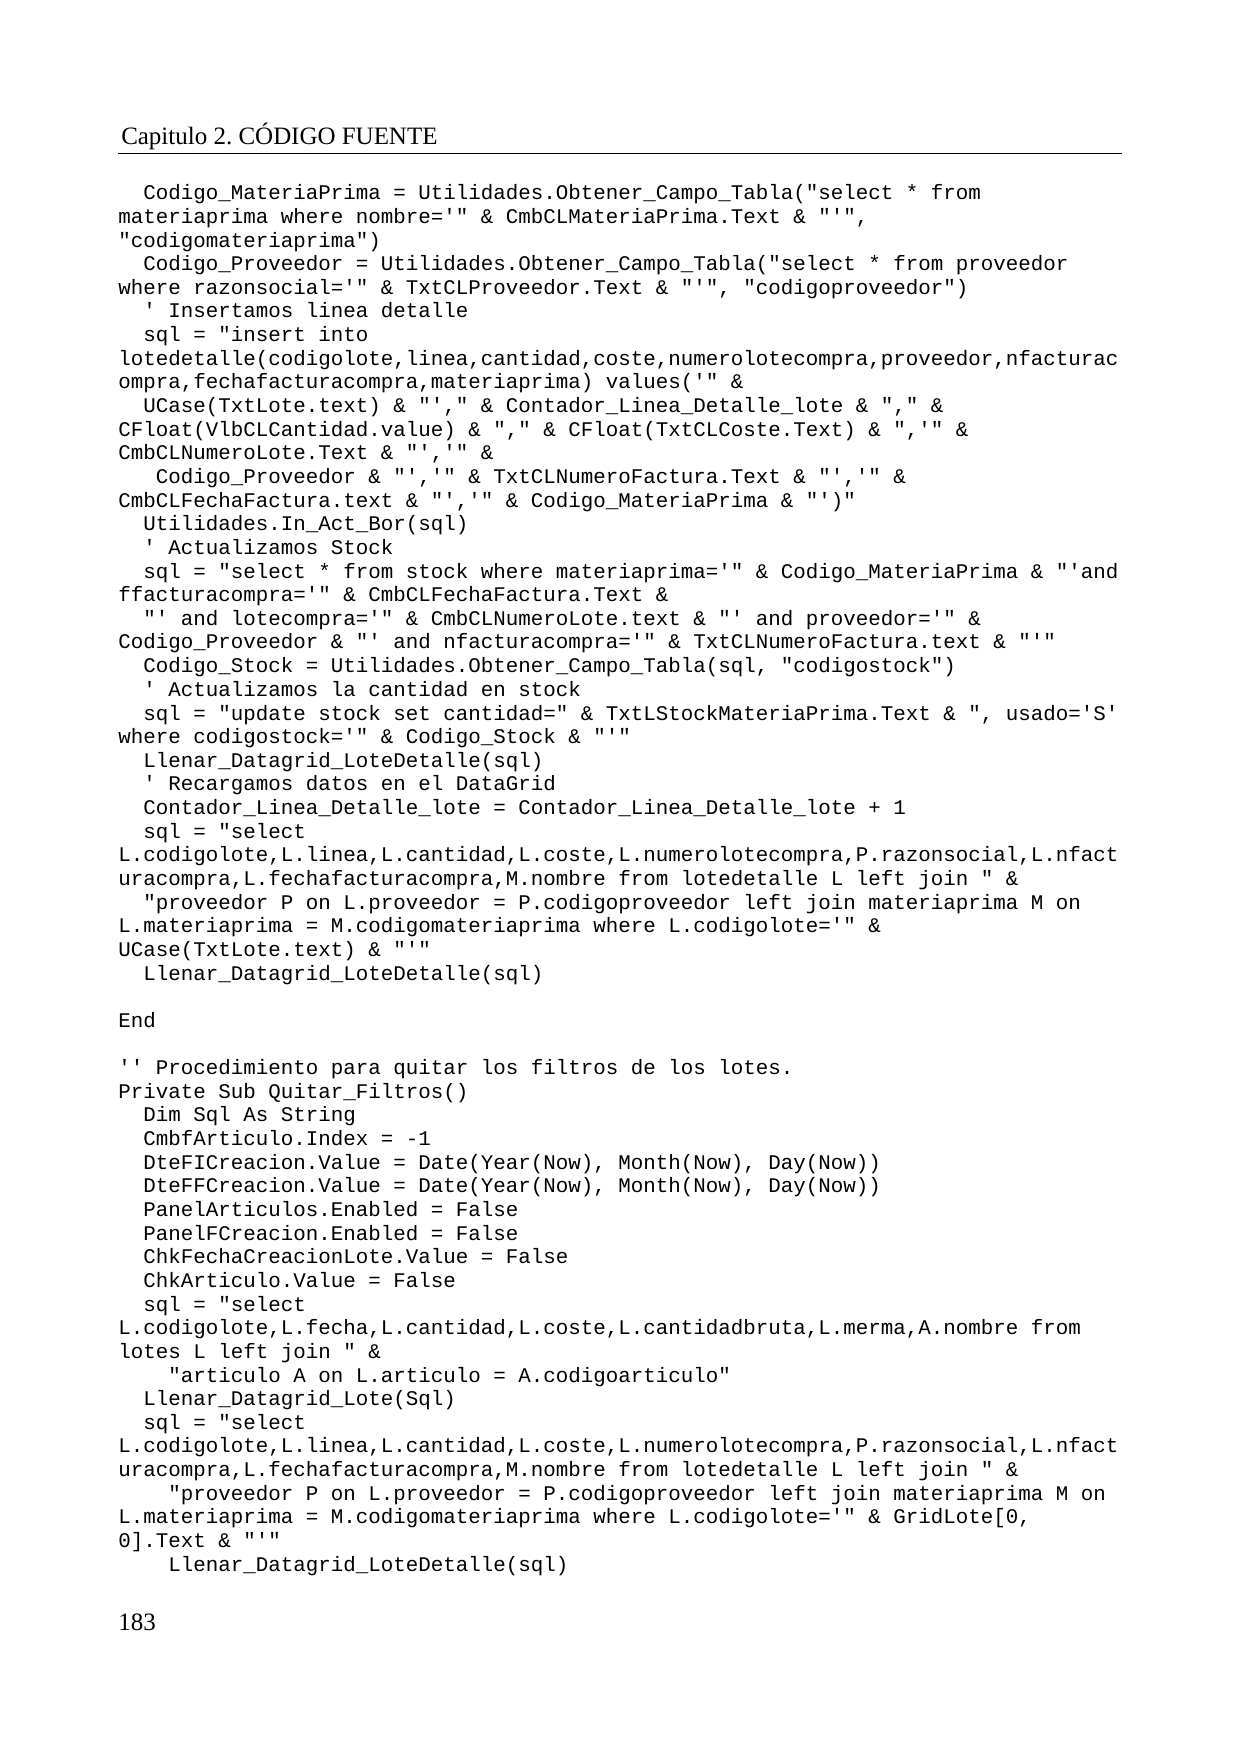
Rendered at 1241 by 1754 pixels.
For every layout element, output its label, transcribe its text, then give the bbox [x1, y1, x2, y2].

text "articulo A on L.articulo = A.codigoarticulo" [118, 1364, 1122, 1388]
text sql = "insert into lotedetalle(codigolote,linea,cantidad,coste,numerolotecompra,proveedor,nfacturacompra,fechafacturacompra,materiaprima) values('" & [118, 324, 1122, 395]
text ' Actualizamos Stock [118, 537, 1122, 561]
text UCase(TxtLote.text) & "'," & Contador_Linea_Detalle_lote & "," & CFloat(VlbCLCantidad.value) & "," & CFloat(TxtCLCoste.Text) & ",'" & CmbCLNumeroLote.Text & "','" & [118, 395, 1122, 466]
text Utilidades.In_Act_Bor(sql) [118, 513, 1122, 537]
text PanelArticulos.Enabled = False [118, 1199, 1122, 1223]
text '' Procedimiento para quitar los filtros de los lotes. [118, 1057, 1122, 1081]
text ' Insertamos linea detalle [118, 301, 1122, 324]
text Llenar_Datagrid_LoteDetalle(sql) [118, 1554, 1122, 1577]
text Private Sub Quitar_Filtros() [118, 1081, 1122, 1104]
text DteFFCreacion.Value = Date(Year(Now), Month(Now), Day(Now)) [118, 1175, 1122, 1199]
text Codigo_MateriaPrima = Utilidades.Obtener_Campo_Tabla("select * from materiaprima where nombre='" & CmbCLMateriaPrima.Text & "'", "codigomateriaprima") [118, 182, 1122, 253]
text Llenar_Datagrid_LoteDetalle(sql) [118, 750, 1122, 773]
text Contador_Linea_Detalle_lote = Contador_Linea_Detalle_lote + 1 [118, 797, 1122, 821]
text sql = "select L.codigolote,L.linea,L.cantidad,L.coste,L.numerolotecompra,P.razonsocial,L.nfacturacompra,L.fechafacturacompra,M.nombre from lotedetalle L left join " & [118, 821, 1122, 892]
text sql = "select L.codigolote,L.linea,L.cantidad,L.coste,L.numerolotecompra,P.razonsocial,L.nfacturacompra,L.fechafacturacompra,M.nombre from lotedetalle L left join " & [118, 1412, 1122, 1483]
text "proveedor P on L.proveedor = P.codigoproveedor left join materiaprima M on L.materiaprima = M.codigomateriaprima where L.codigolote='" & UCase(TxtLote.text) & "'" [118, 892, 1122, 963]
text End [118, 1010, 1122, 1033]
text "proveedor P on L.proveedor = P.codigoproveedor left join materiaprima M on L.materiaprima = M.codigomateriaprima where L.codigolote='" & GridLote[0, 0].Text & "'" [118, 1483, 1122, 1554]
text Llenar_Datagrid_Lote(Sql) [118, 1388, 1122, 1412]
text ' Actualizamos la cantidad en stock [118, 679, 1122, 702]
text Codigo_Proveedor & "','" & TxtCLNumeroFactura.Text & "','" & CmbCLFechaFactura.text & "','" & Codigo_MateriaPrima & "')" [118, 466, 1122, 513]
text ChkArticulo.Value = False [118, 1270, 1122, 1294]
text Dim Sql As String [118, 1104, 1122, 1128]
text ChkFechaCreacionLote.Value = False [118, 1246, 1122, 1270]
text CmbfArticulo.Index = -1 [118, 1128, 1122, 1152]
text sql = "update stock set cantidad=" & TxtLStockMateriaPrima.Text & ", usado='S' where codigostock='" & Codigo_Stock & "'" [118, 702, 1122, 750]
text PanelFCreacion.Enabled = False [118, 1223, 1122, 1246]
text sql = "select L.codigolote,L.fecha,L.cantidad,L.coste,L.cantidadbruta,L.merma,A.nombre from lotes L left join " & [118, 1294, 1122, 1364]
text "' and lotecompra='" & CmbCLNumeroLote.text & "' and proveedor='" & Codigo_Proveedor & "' and nfacturacompra='" & TxtCLNumeroFactura.text & "'" [118, 608, 1122, 655]
text sql = "select * from stock where materiaprima='" & Codigo_MateriaPrima & "'and ffacturacompra='" & CmbCLFechaFactura.Text & [118, 561, 1122, 608]
text Codigo_Proveedor = Utilidades.Obtener_Campo_Tabla("select * from proveedor where razonsocial='" & TxtCLProveedor.Text & "'", "codigoproveedor") [118, 253, 1122, 301]
text ' Recargamos datos en el DataGrid [118, 773, 1122, 797]
text Codigo_Stock = Utilidades.Obtener_Campo_Tabla(sql, "codigostock") [118, 655, 1122, 679]
text DteFICreacion.Value = Date(Year(Now), Month(Now), Day(Now)) [118, 1152, 1122, 1175]
text Llenar_Datagrid_LoteDetalle(sql) [118, 963, 1122, 986]
